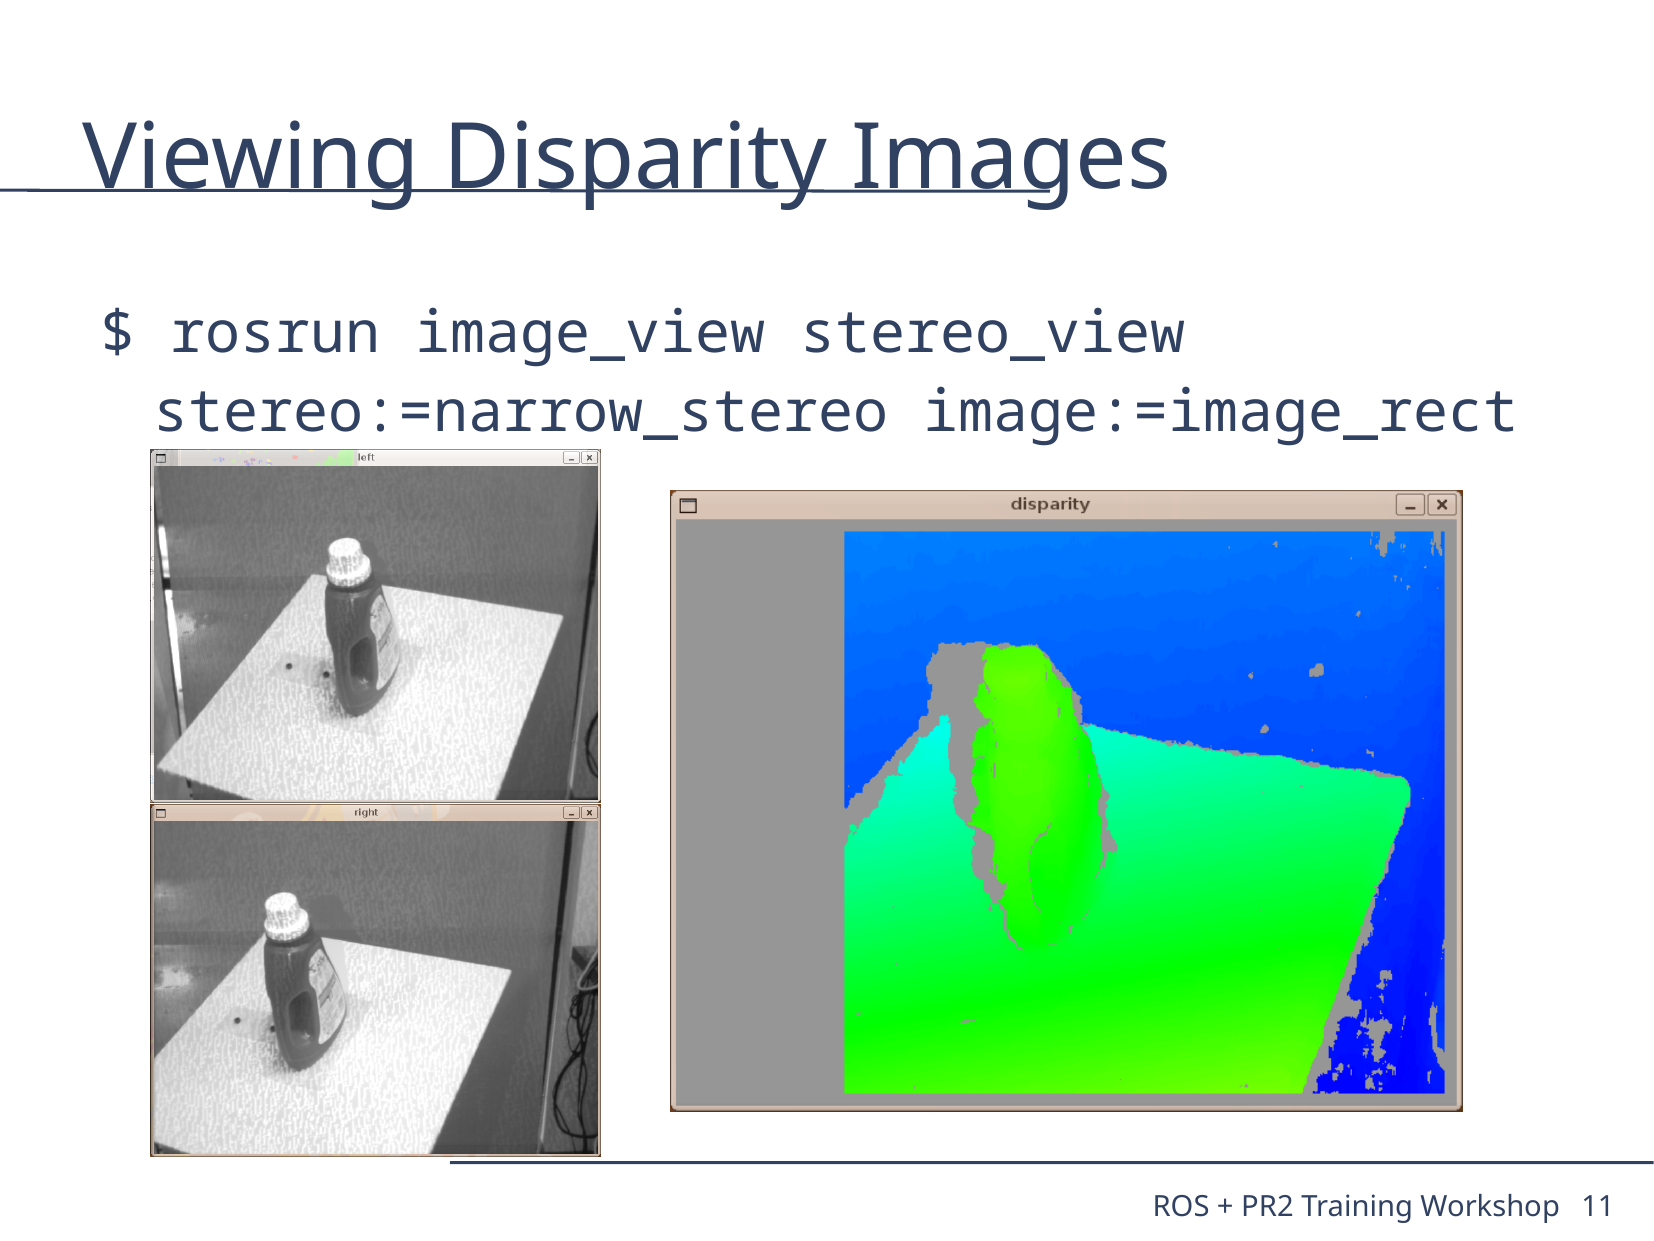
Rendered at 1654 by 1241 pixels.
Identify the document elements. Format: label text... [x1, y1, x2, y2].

title Viewing Disparity Images [82, 56, 1571, 250]
picture [670, 490, 1463, 1112]
picture [150, 449, 601, 803]
list $ rosrun image_view stereo_view stereo:=narrow_stereo image:=image_rect [82, 290, 1651, 451]
picture [150, 804, 601, 1157]
